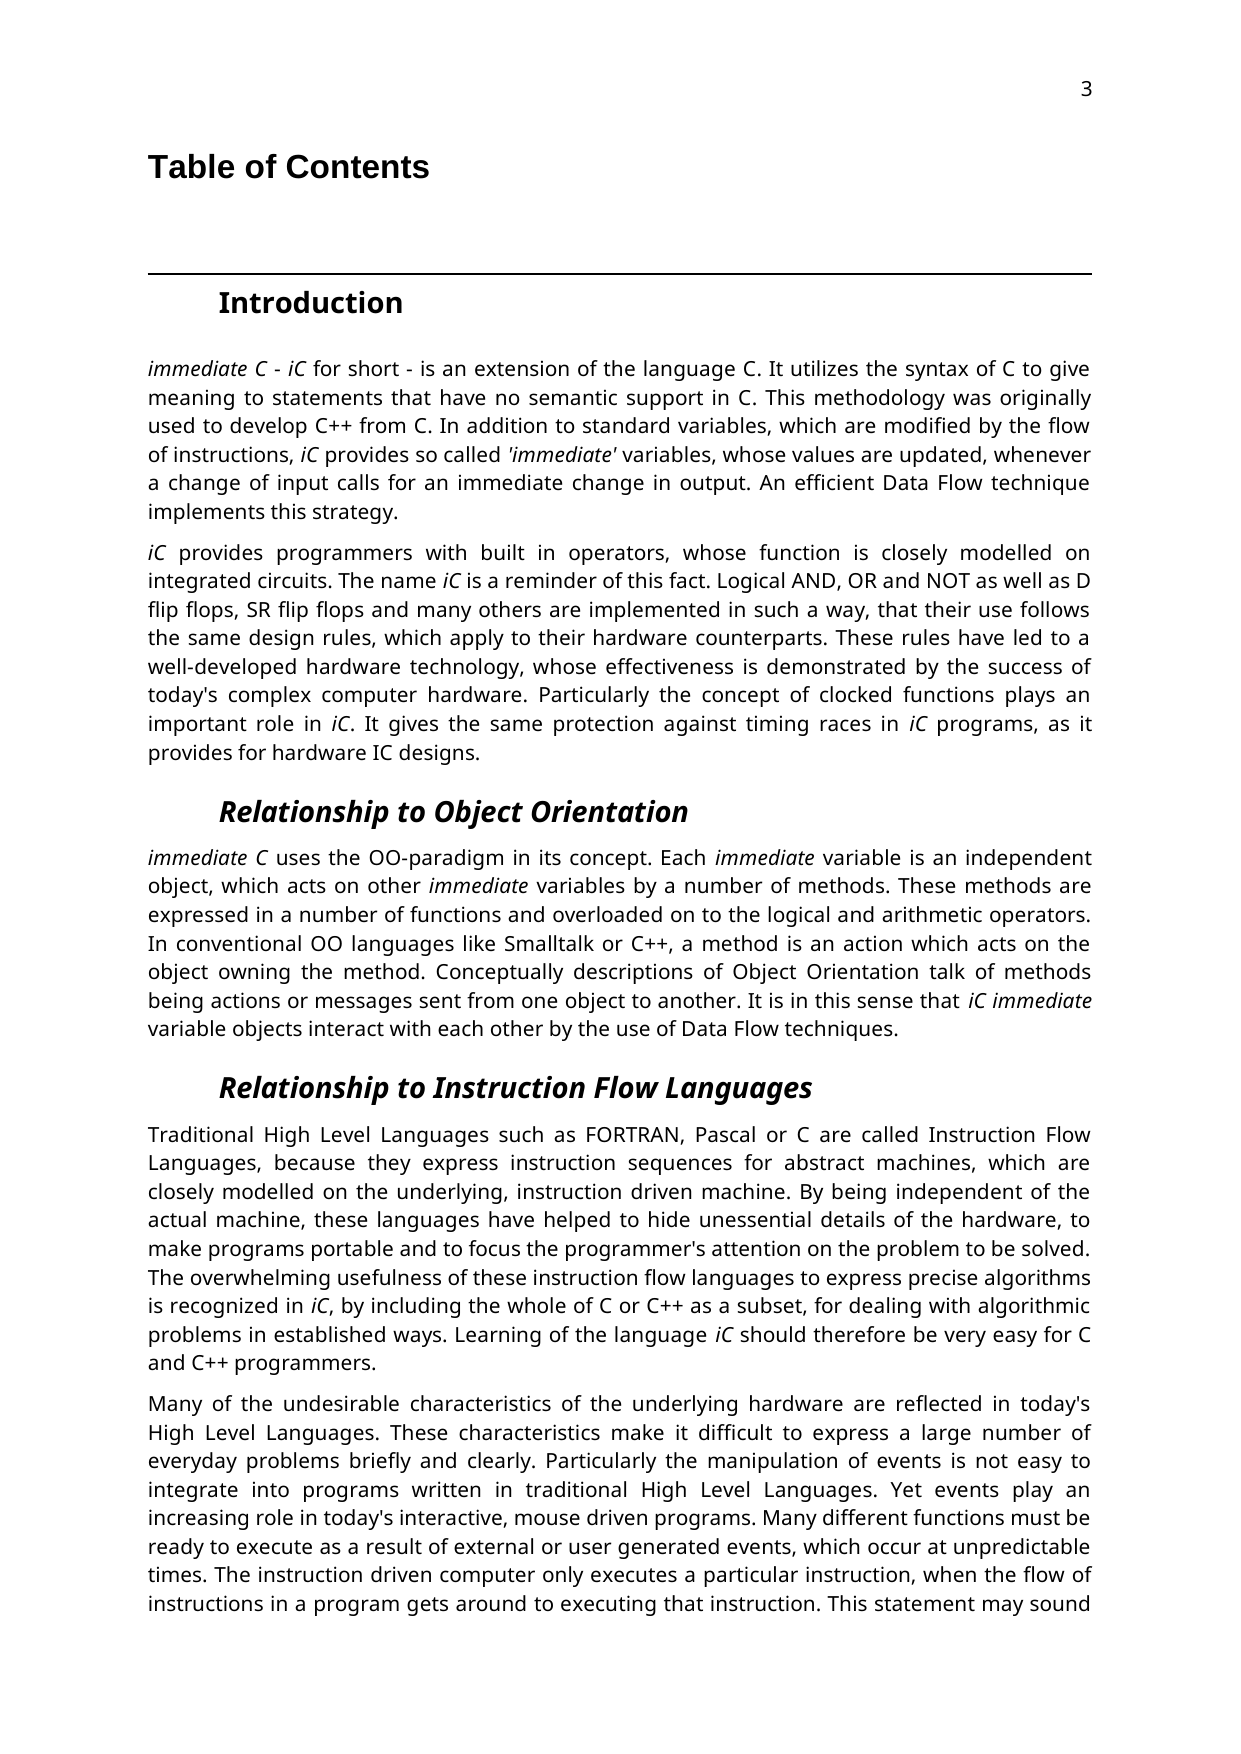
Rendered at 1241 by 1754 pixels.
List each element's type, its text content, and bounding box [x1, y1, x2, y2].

text immediate C uses the OO-paradigm in its concept. Each immediate variable is an independent object, which acts on other immediate variables by a number of methods. These methods are expressed in a number of functions and overloaded on to the logical and arithmetic operators. In conventional OO languages like Smalltalk or C++, a method is an action which acts on the object owning the method. Conceptually descriptions of Object Orientation talk of methods being actions or messages sent from one object to another. It is in this sense that iC immediate variable objects interact with each other by the use of Data Flow techniques. [148, 843, 1092, 1043]
text immediate C - iC for short - is an extension of the language C. It utilizes the syntax of C to give meaning to statements that have no semantic support in C. This methodology was originally used to develop C++ from C. In addition to standard variables, which are modified by the flow of instructions, iC provides so called 'immediate' variables, whose values are updated, whenever a change of input calls for an immediate change in output. An efficient Data Flow technique implements this strategy. [148, 354, 1092, 525]
text Traditional High Level Languages such as FORTRAN, Pascal or C are called Instruction Flow Languages, because they express instruction sequences for abstract machines, which are closely modelled on the underlying, instruction driven machine. By being independent of the actual machine, these languages have helped to hide unessential details of the hardware, to make programs portable and to focus the programmer's attention on the problem to be solved. The overwhelming usefulness of these instruction flow languages to express precise algorithms is recognized in iC, by including the whole of C or C++ as a subset, for dealing with algorithmic problems in established ways. Learning of the language iC should therefore be very easy for C and C++ programmers. [148, 1120, 1092, 1377]
subtitle Introduction [148, 275, 1092, 329]
text Many of the undesirable characteristics of the underlying hardware are reflected in today's High Level Languages. These characteristics make it difficult to express a large number of everyday problems briefly and clearly. Particularly the manipulation of events is not easy to integrate into programs written in traditional High Level Languages. Yet events play an increasing role in today's interactive, mouse driven programs. Many different functions must be ready to execute as a result of external or user generated events, which occur at unpredictable times. The instruction driven computer only executes a particular instruction, when the flow of instructions in a program gets around to executing that instruction. This statement may sound [148, 1389, 1092, 1617]
subtitle Relationship to Instruction Flow Languages [148, 1068, 1092, 1107]
subtitle Relationship to Object Orientation [148, 791, 1092, 830]
text iC provides programmers with built in operators, whose function is closely modelled on integrated circuits. The name iC is a reminder of this fact. Logical AND, OR and NOT as well as D flip flops, SR flip flops and many others are implemented in such a way, that their use follows the same design rules, which apply to their hardware counterparts. These rules have led to a well-developed hardware technology, whose effectiveness is demonstrated by the success of today's complex computer hardware. Particularly the concept of clocked functions plays an important role in iC. It gives the same protection against timing races in iC programs, as it provides for hardware IC designs. [148, 538, 1092, 766]
subtitle Table of Contents [148, 148, 1092, 185]
